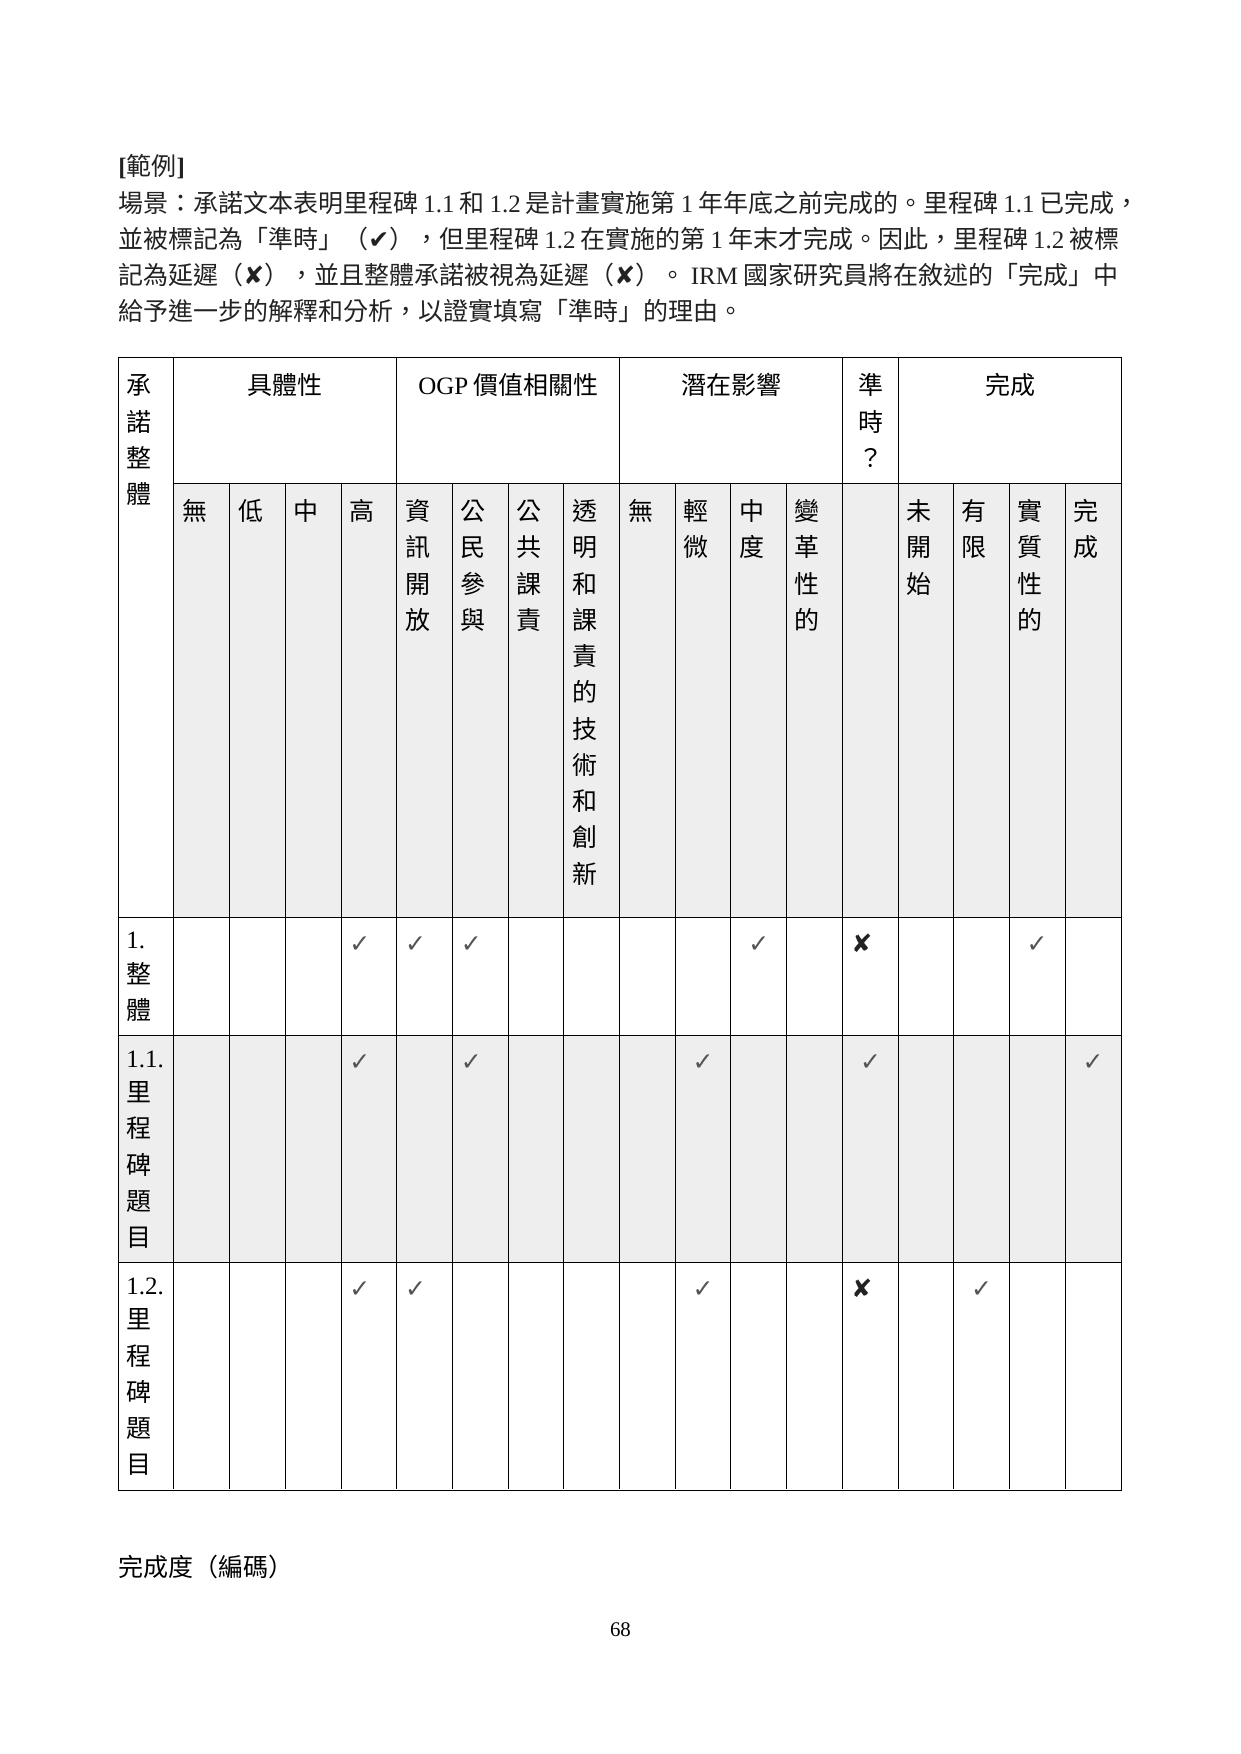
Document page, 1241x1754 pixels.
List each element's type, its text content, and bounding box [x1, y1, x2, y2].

table_cell [564, 1036, 619, 1262]
table_cell 公民參與 [453, 484, 508, 917]
table_cell [1066, 1263, 1121, 1489]
table_cell [899, 1036, 953, 1262]
table_cell ✓ [453, 918, 508, 1035]
table_cell 中度 [731, 484, 786, 917]
table_cell 中 [286, 484, 341, 917]
table_cell 完成 [1066, 484, 1121, 917]
table_cell [1010, 1263, 1065, 1489]
table_cell 變革性的 [787, 484, 842, 917]
table_cell ✓ [676, 1263, 730, 1489]
table_cell ✓ [843, 1036, 898, 1262]
table_cell 有限 [954, 484, 1009, 917]
table_header 具體性 [174, 358, 396, 483]
table_cell ✓ [397, 918, 452, 1035]
table_cell [676, 918, 730, 1035]
table_cell ✓ [453, 1036, 508, 1262]
table_cell ✓ [397, 1263, 452, 1489]
table_cell ✓ [342, 1263, 396, 1489]
table_cell 未開始 [899, 484, 953, 917]
table_cell [1066, 918, 1121, 1035]
table_cell [787, 918, 842, 1035]
table_cell [174, 918, 229, 1035]
table_cell ✓ [342, 1036, 396, 1262]
table_cell [397, 1036, 452, 1262]
table_cell [620, 918, 675, 1035]
table_cell 高 [342, 484, 396, 917]
table_cell [731, 1263, 786, 1489]
table_cell ✘ [843, 1263, 898, 1489]
table_cell ✓ [954, 1263, 1009, 1489]
table_cell [843, 484, 898, 917]
table_cell [1010, 1036, 1065, 1262]
table_cell ✓ [342, 918, 396, 1035]
table_cell [787, 1263, 842, 1489]
table_cell [564, 1263, 619, 1489]
table_cell [899, 918, 953, 1035]
table_cell [174, 1036, 229, 1262]
table_cell ✘ [843, 918, 898, 1035]
table_cell [509, 1263, 563, 1489]
table_cell [230, 1036, 285, 1262]
table_cell [509, 1036, 563, 1262]
table_cell 資訊開放 [397, 484, 452, 917]
table_cell 1.1. 里程碑題目 [119, 1036, 173, 1262]
table_cell [564, 918, 619, 1035]
subtitle 完成度（編碼） [118, 1547, 1122, 1584]
table_cell [620, 1263, 675, 1489]
text 場景：承諾文本表明里程碑1.1和1.2是計畫實施第1年年底之前完成的。里程碑1.1已完成，並被標記為「準時」（✔），但里程碑1.2在實施的第1年末才完成。因此，里程碑1.2被標記為延遲（✘），並且整體承諾被視為延遲（✘）。 IRM國家研究員將在敘述的「完成」中給予進一步的解釋和分析，以證實填寫「準時」的理由。 [118, 183, 1122, 328]
table_cell ✓ [731, 918, 786, 1035]
table_cell ✓ [676, 1036, 730, 1262]
table_cell [230, 1263, 285, 1489]
table_cell 輕微 [676, 484, 730, 917]
table_cell [286, 1036, 341, 1262]
table_header 潛在影響 [620, 358, 842, 483]
table_cell 低 [230, 484, 285, 917]
table_cell [787, 1036, 842, 1262]
table_cell [286, 918, 341, 1035]
table_header 承諾整體 [119, 358, 173, 917]
table_cell 1. 整體 [119, 918, 173, 1035]
table_cell [954, 1036, 1009, 1262]
table_cell 透明和課責的技術和創新 [564, 484, 619, 917]
table_cell ✓ [1066, 1036, 1121, 1262]
table_cell [509, 918, 563, 1035]
text [範例] [118, 147, 1122, 183]
table_header 完成 [899, 358, 1121, 483]
table_cell [731, 1036, 786, 1262]
table_cell [286, 1263, 341, 1489]
table_cell ✓ [1010, 918, 1065, 1035]
table_cell 實質性的 [1010, 484, 1065, 917]
table_cell [453, 1263, 508, 1489]
table_header OGP價值相關性 [397, 358, 619, 483]
table_cell 1.2. 里程碑題目 [119, 1263, 173, 1489]
table_cell 無 [174, 484, 229, 917]
table_cell [899, 1263, 953, 1489]
table_cell [620, 1036, 675, 1262]
table_cell [174, 1263, 229, 1489]
table_cell 公共課責 [509, 484, 563, 917]
table_header 準時？ [843, 358, 898, 483]
table_cell 無 [620, 484, 675, 917]
table_cell [954, 918, 1009, 1035]
table_cell [230, 918, 285, 1035]
